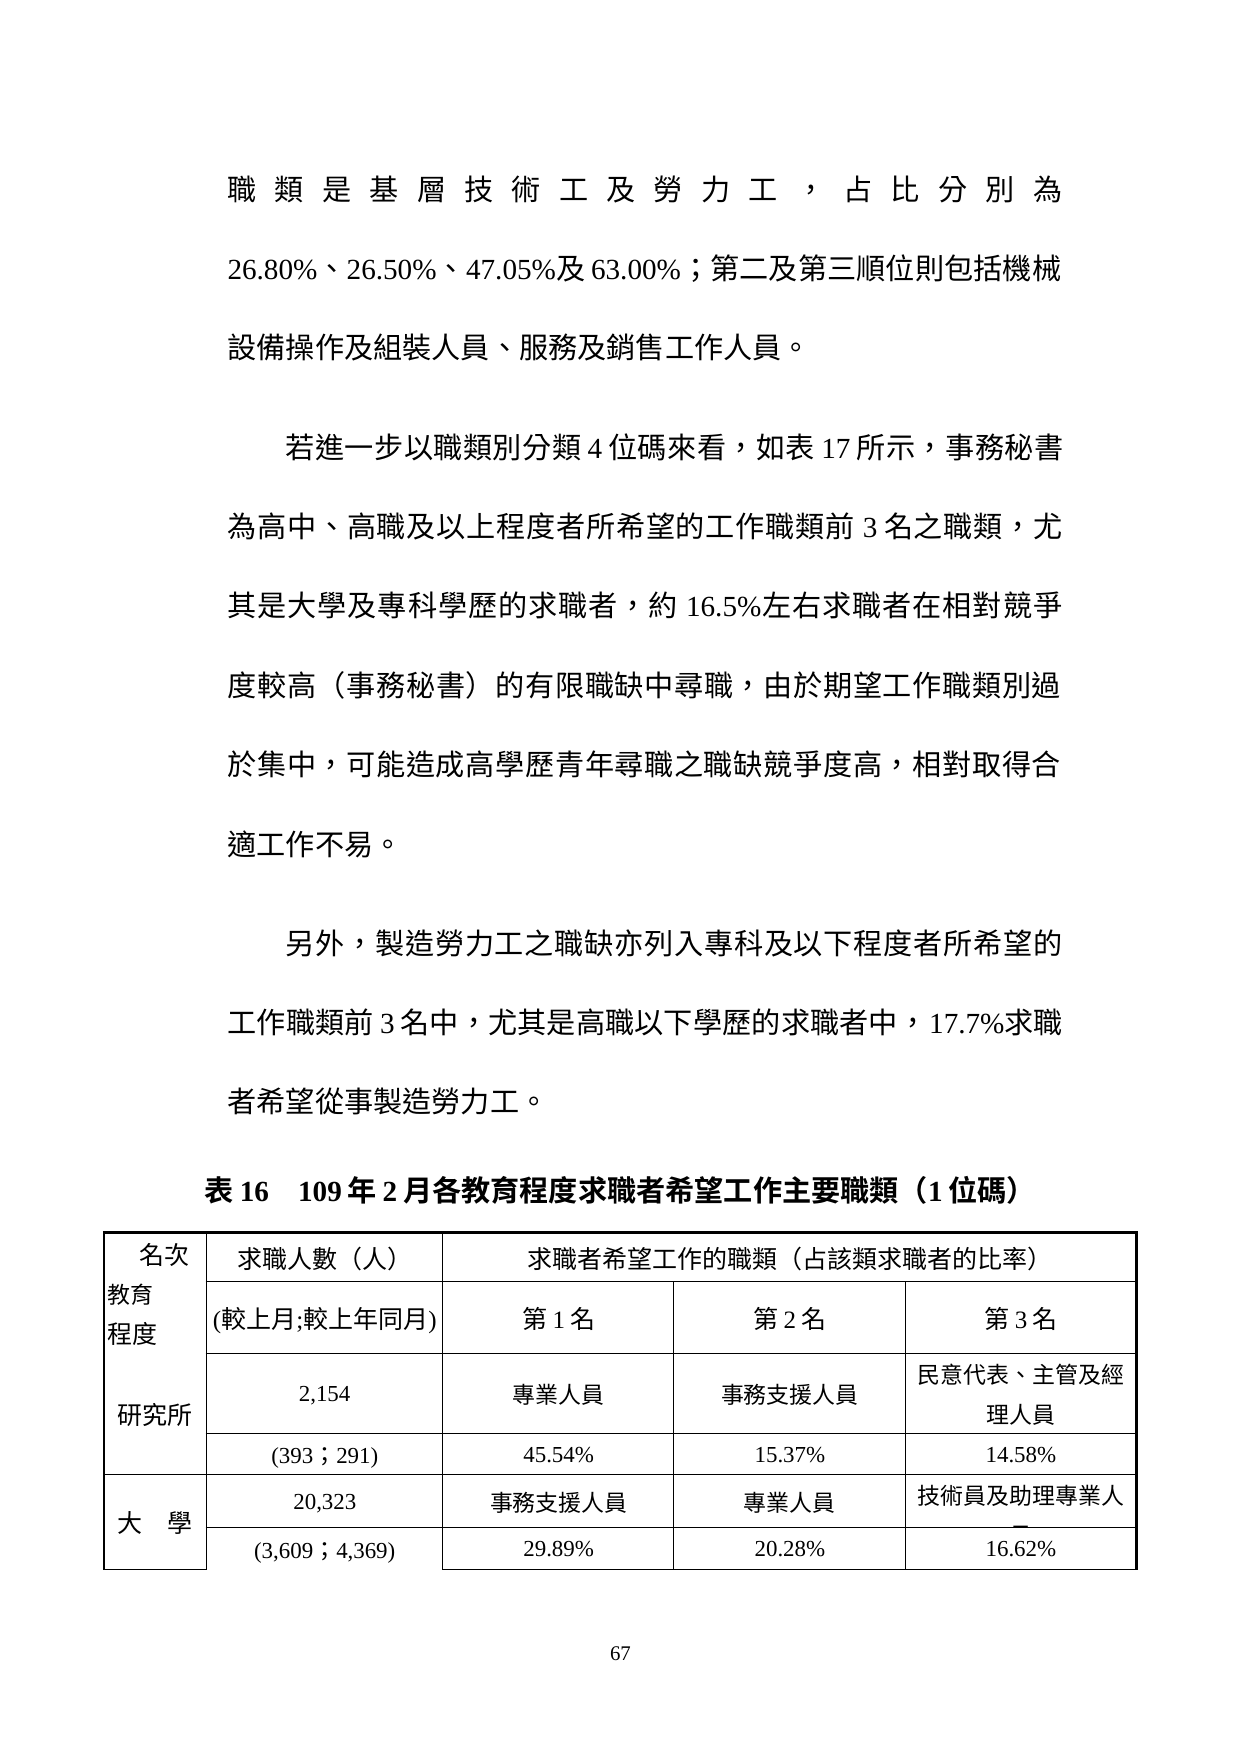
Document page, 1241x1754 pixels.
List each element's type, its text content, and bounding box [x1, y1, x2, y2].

table_cell 民意代表、主管及經理人員 [906, 1354, 1135, 1433]
table_cell 14.58% [906, 1434, 1135, 1474]
table_cell 技術員及助理專業人員 [906, 1475, 1135, 1527]
table_cell 事務支援人員 [443, 1475, 673, 1527]
table_cell 研究所 [105, 1353, 206, 1474]
table_cell 事務支援人員 [674, 1354, 905, 1433]
table_cell 2,154 [207, 1354, 442, 1433]
table_cell (393；291) [207, 1434, 442, 1474]
table_header 求職者希望工作的職類（占該類求職者的比率） [443, 1234, 1135, 1281]
table_cell 第2名 [674, 1282, 905, 1353]
text 若進一步以職類別分類4位碼來看，如表17所示，事務秘書為高中、高職及以上程度者所希望的工作職類前3名之職類，尤其是大學及專科學歷的求職者，約16.5%左右求職者在相對競爭度較高（事務秘書）的有限職缺中尋職，由於期望工作職類別過於集中，可能造成高學歷青年尋職之職缺競爭度高，相對取得合適工作不易。 [227, 406, 1063, 882]
text 表16 109年2月各教育程度求職者希望工作主要職類（1位碼） [177, 1159, 1063, 1212]
table_cell 第3名 [906, 1282, 1135, 1353]
table_cell (較上月;較上年同月) [207, 1282, 442, 1353]
table_cell 20.28% [674, 1528, 905, 1568]
table_cell 20,323 [207, 1475, 442, 1527]
table_cell 專業人員 [674, 1475, 905, 1527]
table_cell 16.62% [906, 1528, 1135, 1568]
text 另外，製造勞力工之職缺亦列入專科及以下程度者所希望的工作職類前3名中，尤其是高職以下學歷的求職者中，17.7%求職者希望從事製造勞力工。 [227, 902, 1063, 1140]
table_cell 45.54% [443, 1434, 673, 1474]
table_cell (3,609；4,369) [207, 1528, 442, 1568]
table_header 名次 教育 程度 [105, 1234, 206, 1353]
table_cell 29.89% [443, 1528, 673, 1568]
text 職類是基層技術工及勞力工，占比分別為26.80%、26.50%、47.05%及63.00%；第二及第三順位則包括機械設備操作及組裝人員、服務及銷售工作人員。 [227, 148, 1063, 386]
table_cell 第1名 [443, 1282, 673, 1353]
table_cell 15.37% [674, 1434, 905, 1474]
table_cell 大 學 [105, 1475, 206, 1568]
table_header 求職人數（人） [207, 1234, 442, 1281]
table_cell 專業人員 [443, 1354, 673, 1433]
